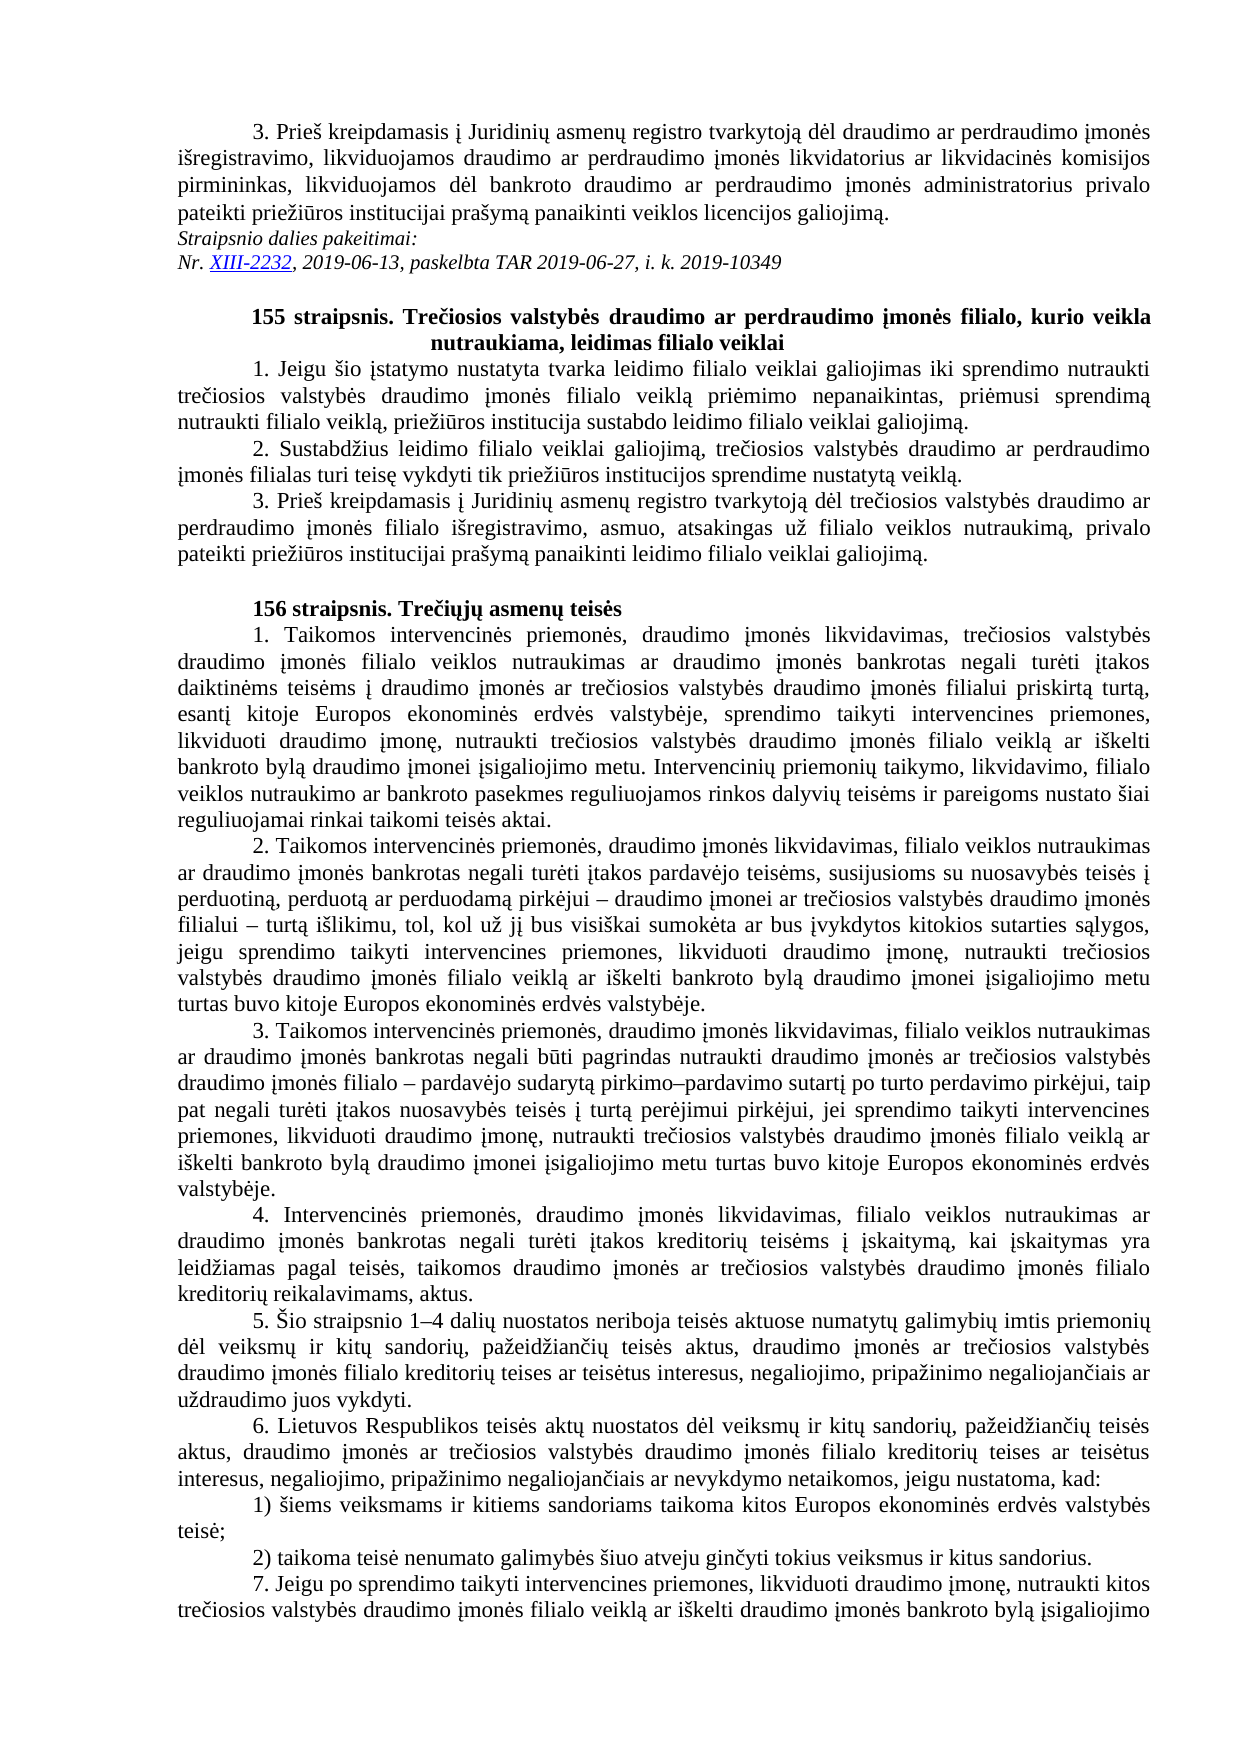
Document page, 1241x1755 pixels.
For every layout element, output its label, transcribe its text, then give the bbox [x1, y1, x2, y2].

text Straipsnio dalies pakeitimai: [177, 226, 1152, 250]
text 3. Prieš kreipdamasis į Juridinių asmenų registro tvarkytoją dėl draudimo ar perdraudimo įmonės išregistravimo, likviduojamos draudimo ar perdraudimo įmonės likvidatorius ar likvidacinės komisijos pirmininkas, likviduojamos dėl bankroto draudimo ar perdraudimo įmonės administratorius privalo pateikti priežiūros institucijai prašymą panaikinti veiklos licencijos galiojimą. [177, 118, 1152, 226]
text 1. Jeigu šio įstatymo nustatyta tvarka leidimo filialo veiklai galiojimas iki sprendimo nutraukti trečiosios valstybės draudimo įmonės filialo veiklą priėmimo nepanaikintas, priėmusi sprendimą nutraukti filialo veiklą, priežiūros institucija sustabdo leidimo filialo veiklai galiojimą. [177, 356, 1152, 434]
text 2. Sustabdžius leidimo filialo veiklai galiojimą, trečiosios valstybės draudimo ar perdraudimo įmonės filialas turi teisę vykdyti tik priežiūros institucijos sprendime nustatytą veiklą. [177, 434, 1152, 487]
text 2. Taikomos intervencinės priemonės, draudimo įmonės likvidavimas, filialo veiklos nutraukimas ar draudimo įmonės bankrotas negali turėti įtakos pardavėjo teisėms, susijusioms su nuosavybės teisės į perduotiną, perduotą ar perduodamą pirkėjui – draudimo įmonei ar trečiosios valstybės draudimo įmonės filialui – turtą išlikimu, tol, kol už jį bus visiškai sumokėta ar bus įvykdytos kitokios sutarties sąlygos, jeigu sprendimo taikyti intervencines priemones, likviduoti draudimo įmonę, nutraukti trečiosios valstybės draudimo įmonės filialo veiklą ar iškelti bankroto bylą draudimo įmonei įsigaliojimo metu turtas buvo kitoje Europos ekonominės erdvės valstybėje. [177, 832, 1152, 1017]
text 1) šiems veiksmams ir kitiems sandoriams taikoma kitos Europos ekonominės erdvės valstybės teisė; [177, 1491, 1152, 1544]
text 155 straipsnis. Trečiosios valstybės draudimo ar perdraudimo įmonės filialo, kurio veikla nutraukiama, leidimas filialo veiklai [251, 303, 1152, 356]
text 3. Taikomos intervencinės priemonės, draudimo įmonės likvidavimas, filialo veiklos nutraukimas ar draudimo įmonės bankrotas negali būti pagrindas nutraukti draudimo įmonės ar trečiosios valstybės draudimo įmonės filialo – pardavėjo sudarytą pirkimo–pardavimo sutartį po turto perdavimo pirkėjui, taip pat negali turėti įtakos nuosavybės teisės į turtą perėjimui pirkėjui, jei sprendimo taikyti intervencines priemones, likviduoti draudimo įmonę, nutraukti trečiosios valstybės draudimo įmonės filialo veiklą ar iškelti bankroto bylą draudimo įmonei įsigaliojimo metu turtas buvo kitoje Europos ekonominės erdvės valstybėje. [177, 1017, 1152, 1201]
text 3. Prieš kreipdamasis į Juridinių asmenų registro tvarkytoją dėl trečiosios valstybės draudimo ar perdraudimo įmonės filialo išregistravimo, asmuo, atsakingas už filialo veiklos nutraukimą, privalo pateikti priežiūros institucijai prašymą panaikinti leidimo filialo veiklai galiojimą. [177, 487, 1152, 566]
text 6. Lietuvos Respublikos teisės aktų nuostatos dėl veiksmų ir kitų sandorių, pažeidžiančių teisės aktus, draudimo įmonės ar trečiosios valstybės draudimo įmonės filialo kreditorių teises ar teisėtus interesus, negaliojimo, pripažinimo negaliojančiais ar nevykdymo netaikomos, jeigu nustatoma, kad: [177, 1412, 1152, 1491]
text 5. Šio straipsnio 1–4 dalių nuostatos neriboja teisės aktuose numatytų galimybių imtis priemonių dėl veiksmų ir kitų sandorių, pažeidžiančių teisės aktus, draudimo įmonės ar trečiosios valstybės draudimo įmonės filialo kreditorių teises ar teisėtus interesus, negaliojimo, pripažinimo negaliojančiais ar uždraudimo juos vykdyti. [177, 1307, 1152, 1412]
text 156 straipsnis. Trečiųjų asmenų teisės [177, 595, 1152, 621]
text 1. Taikomos intervencinės priemonės, draudimo įmonės likvidavimas, trečiosios valstybės draudimo įmonės filialo veiklos nutraukimas ar draudimo įmonės bankrotas negali turėti įtakos daiktinėms teisėms į draudimo įmonės ar trečiosios valstybės draudimo įmonės filialui priskirtą turtą, esantį kitoje Europos ekonominės erdvės valstybėje, sprendimo taikyti intervencines priemones, likviduoti draudimo įmonę, nutraukti trečiosios valstybės draudimo įmonės filialo veiklą ar iškelti bankroto bylą draudimo įmonei įsigaliojimo metu. Intervencinių priemonių taikymo, likvidavimo, filialo veiklos nutraukimo ar bankroto pasekmes reguliuojamos rinkos dalyvių teisėms ir pareigoms nustato šiai reguliuojamai rinkai taikomi teisės aktai. [177, 621, 1152, 832]
text 2) taikoma teisė nenumato galimybės šiuo atveju ginčyti tokius veiksmus ir kitus sandorius. [177, 1544, 1152, 1570]
text Nr. XIII-2232, 2019-06-13, paskelbta TAR 2019-06-27, i. k. 2019-10349 [177, 250, 1152, 274]
text 7. Jeigu po sprendimo taikyti intervencines priemones, likviduoti draudimo įmonę, nutraukti kitos trečiosios valstybės draudimo įmonės filialo veiklą ar iškelti draudimo įmonės bankroto bylą įsigaliojimo [177, 1570, 1152, 1623]
text 4. Intervencinės priemonės, draudimo įmonės likvidavimas, filialo veiklos nutraukimas ar draudimo įmonės bankrotas negali turėti įtakos kreditorių teisėms į įskaitymą, kai įskaitymas yra leidžiamas pagal teisės, taikomos draudimo įmonės ar trečiosios valstybės draudimo įmonės filialo kreditorių reikalavimams, aktus. [177, 1201, 1152, 1307]
